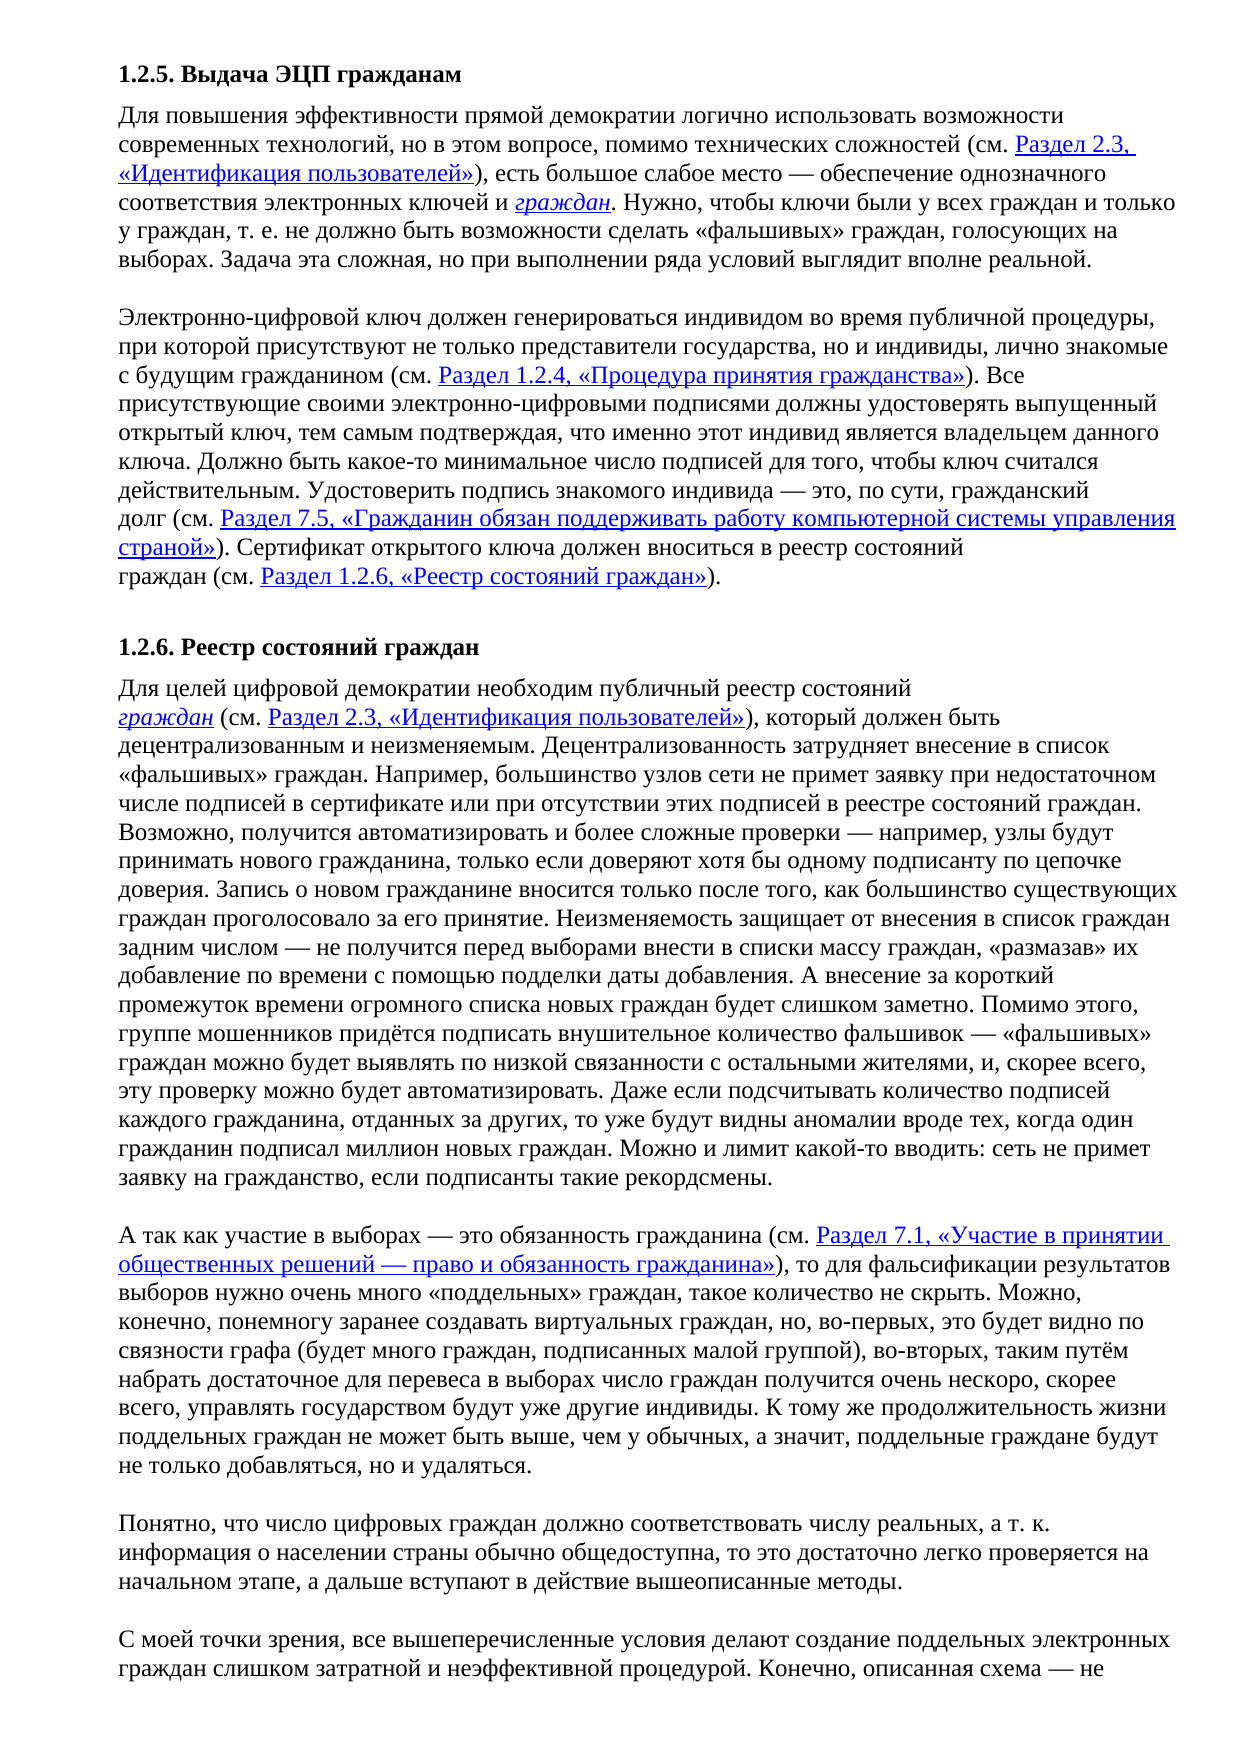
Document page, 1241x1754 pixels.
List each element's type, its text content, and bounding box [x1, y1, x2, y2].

subtitle 1.2.5. Выдача ЭЦП гражданам [118, 59, 1181, 88]
text Для целей цифровой демократии необходим публичный реестр состояний граждан (см. Раздел 2.3, «Идентификация пользователей»), который должен быть децентрализованным и неизменяемым. Децентрализованность затрудняет внесение в список «фальшивых» граждан. Например, большинство узлов сети не примет заявку при недостаточном числе подписей в сертификате или при отсутствии этих подписей в реестре состояний граждан. Возможно, получится автоматизировать и более сложные проверки — например, узлы будут принимать нового гражданина, только если доверяют хотя бы одному подписанту по цепочке доверия. Запись о новом гражданине вносится только после того, как большинство существующих граждан проголосовало за его принятие. Неизменяемость защищает от внесения в список граждан задним числом — не получится перед выборами внести в списки массу граждан, «размазав» их добавление по времени с помощью подделки даты добавления. А внесение за короткий промежуток времени огромного списка новых граждан будет слишком заметно. Помимо этого, группе мошенников придётся подписать внушительное количество фальшивок — «фальшивых» граждан можно будет выявлять по низкой связанности с остальными жителями, и, скорее всего, эту проверку можно будет автоматизировать. Даже если подсчитывать количество подписей каждого гражданина, отданных за других, то уже будут видны аномалии вроде тех, когда один гражданин подписал миллион новых граждан. Можно и лимит какой-то вводить: сеть не примет заявку на гражданство, если подписанты такие рекордсмены. [118, 673, 1181, 1191]
text Для повышения эффективности прямой демократии логично использовать возможности современных технологий, но в этом вопросе, помимо технических сложностей (см. Раздел 2.3, «Идентификация пользователей»), есть большое слабое место — обеспечение однозначного соответствия электронных ключей и граждан. Нужно, чтобы ключи были у всех граждан и только у граждан, т. е. не должно быть возможности сделать «фальшивых» граждан, голосующих на выборах. Задача эта сложная, но при выполнении ряда условий выглядит вполне реальной. [118, 100, 1181, 273]
text А так как участие в выборах — это обязанность гражданина (см. Раздел 7.1, «Участие в принятии общественных решений — право и обязанность гражданина»), то для фальсификации результатов выборов нужно очень много «поддельных» граждан, такое количество не скрыть. Можно, конечно, понемногу заранее создавать виртуальных граждан, но, во-первых, это будет видно по связности графа (будет много граждан, подписанных малой группой), во-вторых, таким путём набрать достаточное для перевеса в выборах число граждан получится очень нескоро, скорее всего, управлять государством будут уже другие индивиды. К тому же продолжительность жизни поддельных граждан не может быть выше, чем у обычных, а значит, поддельные граждане будут не только добавляться, но и удаляться. [118, 1220, 1181, 1479]
text Электронно-цифровой ключ должен генерироваться индивидом во время публичной процедуры, при которой присутствуют не только представители государства, но и индивиды, лично знакомые с будущим гражданином (см. Раздел 1.2.4, «Процедура принятия гражданства»). Все присутствующие своими электронно-цифровыми подписями должны удостоверять выпущенный открытый ключ, тем самым подтверждая, что именно этот индивид является владельцем данного ключа. Должно быть какое-то минимальное число подписей для того, чтобы ключ считался действительным. Удостоверить подпись знакомого индивида — это, по сути, гражданский долг (см. Раздел 7.5, «Гражданин обязан поддерживать работу компьютерной системы управления страной»). Сертификат открытого ключа должен вноситься в реестр состояний граждан (см. Раздел 1.2.6, «Реестр состояний граждан»). [118, 302, 1181, 590]
text Понятно, что число цифровых граждан должно соответствовать числу реальных, а т. к. информация о населении страны обычно общедоступна, то это достаточно легко проверяется на начальном этапе, а дальше вступают в действие вышеописанные методы. [118, 1508, 1181, 1594]
text С моей точки зрения, все вышеперечисленные условия делают создание поддельных электронных граждан слишком затратной и неэффективной процедурой. Конечно, описанная схема — не [118, 1624, 1181, 1681]
subtitle 1.2.6. Реестр состояний граждан [118, 632, 1181, 661]
